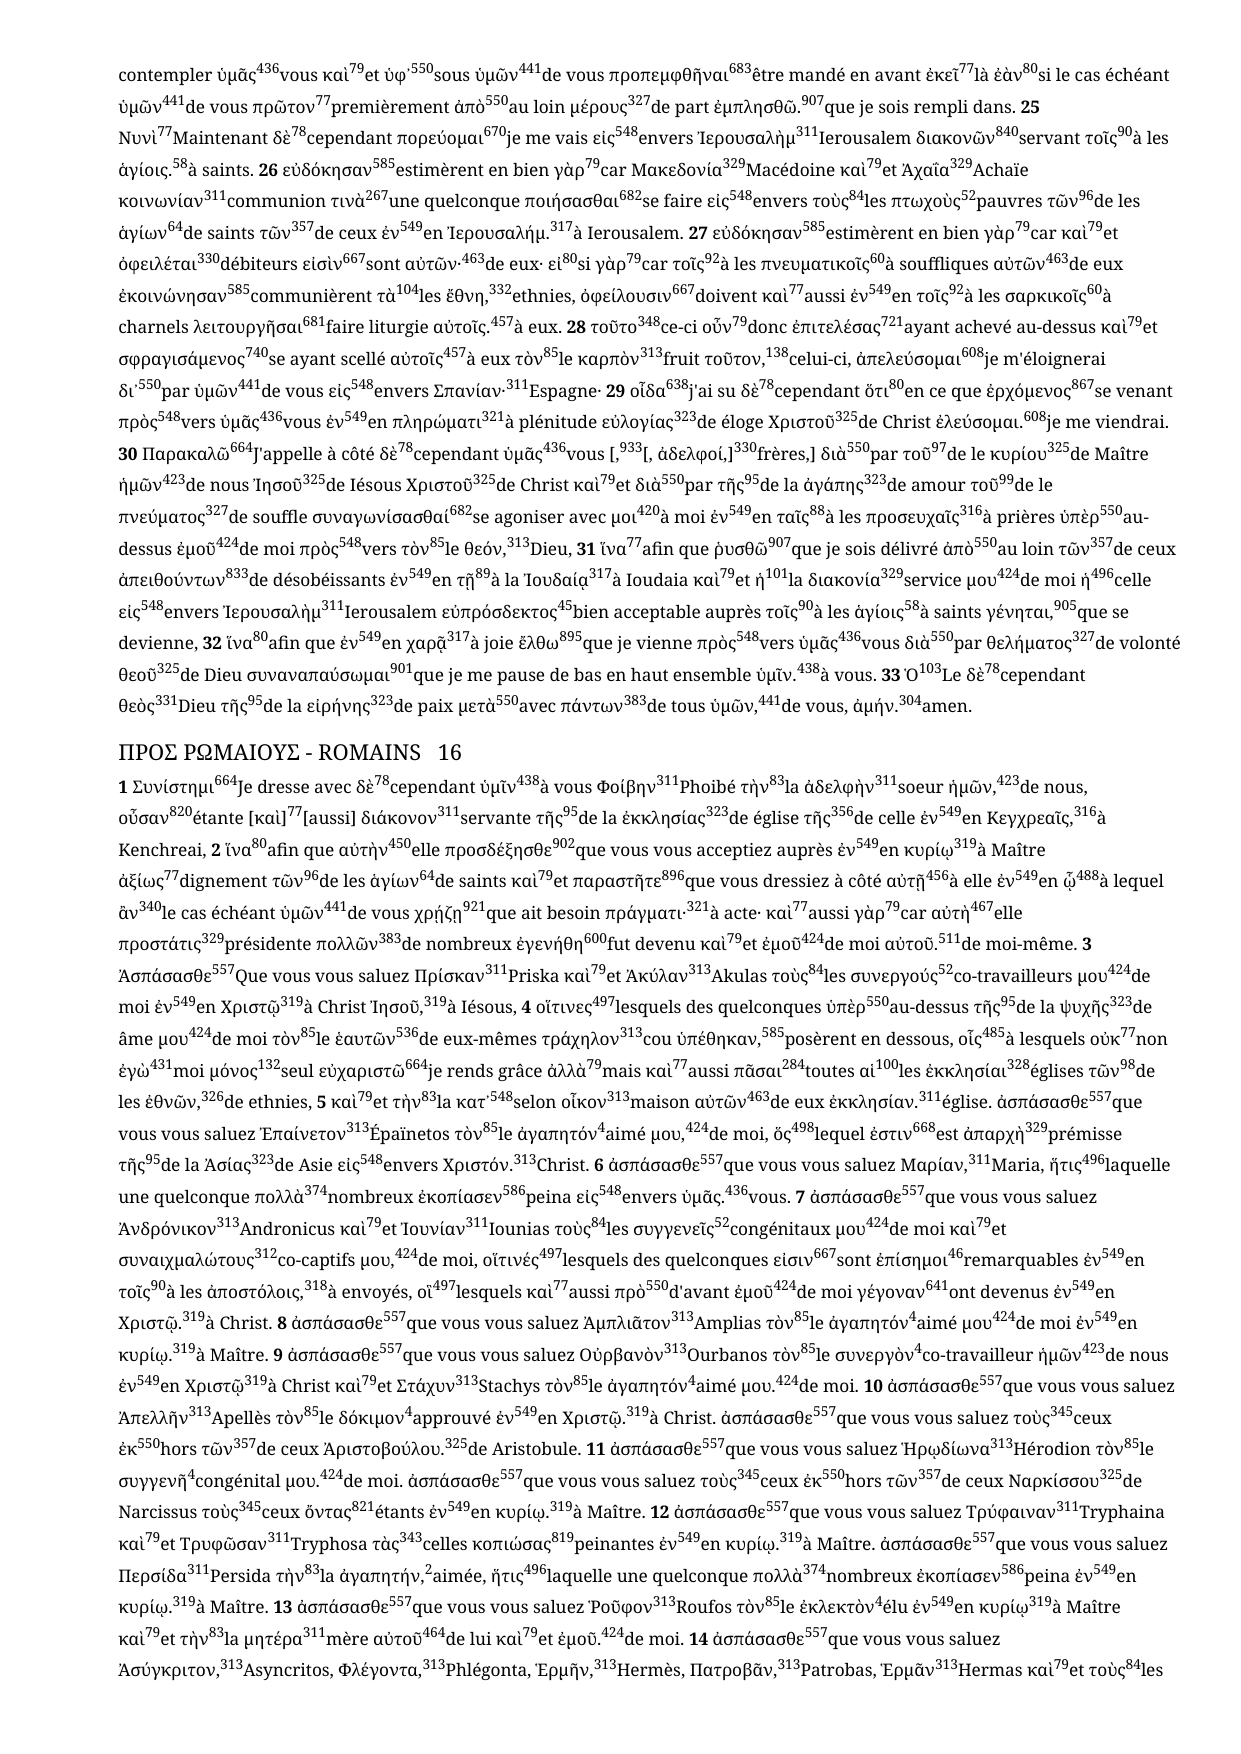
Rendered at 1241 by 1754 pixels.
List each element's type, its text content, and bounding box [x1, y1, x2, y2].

text 1 Ὀφείλομεν663Nous devons δὲ78cependant ἡμεῖς430nous οἱ102les δυνατοὶ70puissants τὰ86les ἀσθενήματα314infirmités τῶν96de les ἀδυνάτων64de impuissants βαστάζειν689mettre en charge καὶ79et μὴ77ne pas ἑαυτοῖς508à nous-mêmes ἀρέσκειν.689plaire. 2 ἕκαστος390chacun ἡμῶν423de nous τῷ352à celui πλησίον77prochain ἀρεσκέτω572plaise εἰς548envers τὸ87le ἀγαθὸν55bon πρὸς548vers οἰκοδομήν·311édification en maison· 3 καὶ77aussi γὰρ79car ὁ103le Χριστὸς331Christ οὐχ77non ἑαυτῷ533à lui-même ἤρεσεν,586plut, ἀλλὰ79mais καθὼς77de haut en bas comme γέγραπται·654a été graphé· οἱ102les ὀνειδισμοὶ330réprobations τῶν357de ceux ὀνειδιζόντων833de réprouvants σε437toi ἐπέπεσαν585tombèrent dessus ἐπ᾽548sur ἐμέ.417moi. 4 ὅσα499autant lesquels γὰρ79car προεγράφη,600fut graphé d'avance, εἰς548envers τὴν83la ἡμετέραν216notre διδασκαλίαν311enseignement ἐγράφη,600fut graphé, ἵνα80afin que διὰ550par τῆς95de la ὑπομονῆς323de résistance καὶ79et διὰ550par τῆς95de la παρακλήσεως323de appel à côté τῶν94de les γραφῶν322de graphes τὴν83la ἐλπίδα311espérance ἔχωμεν.916que nous ayons. 5 ὁ103le δὲ78cependant θεὸς331Dieu τῆς95de la ὑπομονῆς323de résistance καὶ79et τῆς95de la παρακλήσεως323de appel à côté δῴη694que donne ὑμῖν438à vous τὸ87le αὐτὸ348même φρονεῖν689penser ἐν549en ἀλλήλοις502à les uns les autres κατὰ548selon Χριστὸν313Christ Ἰησοῦν,313Iésous, 6 ἵνα80afin que ὁμοθυμαδὸν77en même fureur ἐν549en ἑνὶ187à un στόματι321à bouche δοξάζητε918que vous glorifiiez τὸν85le θεὸν313Dieu καὶ79et πατέρα313père τοῦ97de le κυρίου325de Maître ἡμῶν423de nous Ἰησοῦ325de Iésous Χριστοῦ.325de Christ. 7 Διὸ79C'est pourquoi προσλαμβάνεσθε573que vous vous prenez auprès ἀλλήλους,501les uns les autres, καθὼς77de haut en bas comme καὶ77aussi ὁ103le Χριστὸς331Christ προσελάβετο592se prit auprès ὑμᾶς436vous εἰς548envers δόξαν311gloire τοῦ97de le θεοῦ.325de Dieu. 8 λέγω664je dis γὰρ79car Χριστὸν313Christ διάκονον313serviteur γεγενῆσθαι688avoir été devenu περιτομῆς323de circoncision ὑπὲρ550au-dessus ἀληθείας323de vérité θεοῦ,325de Dieu, εἰς548envers τὸ348ce βεβαιῶσαι681affermir τὰς82les ἐπαγγελίας310promesses τῶν96de les πατέρων,324de pères, 9 τὰ86les δὲ78cependant ἔθνη314ethnies ὑπὲρ550au-dessus ἐλέους327de miséricorde δοξάσαι681glorifier τὸν85le θεόν,313Dieu, καθὼς77de haut en bas comme γέγραπται·654a été graphé· διὰ548par le fait de τοῦτο348ce-ci ἐξομολογήσομαί608je m'avouerai à l'excès σοι439à toi ἐν549en ἔθνεσιν320à ethnies καὶ79et τῷ93à le ὀνόματί321à nom σου442de toi ψαλῶ.602je psalmodierai. 10 καὶ79et πάλιν77de nouveau λέγει·668dit· εὐφράνθητε,562soyez réjouis, ἔθνη,338ethnies, μετὰ550avec τοῦ97de le λαοῦ325de peuple αὐτοῦ.464de lui. 11 καὶ79et πάλιν·77de nouveau· αἰνεῖτε,569louez, πάντα292tous τὰ110les ἔθνη,338ethnies, τὸν85le κύριον313Maître καὶ79et ἐπαινεσάτωσαν555surlouent αὐτὸν452lui πάντες286tous οἱ102les λαοί.330peuples. 12 καὶ79et πάλιν77de nouveau Ἠσαΐας331Ésaïa λέγει·668dit· ἔσται612se sera ἡ101la ῥίζα329racine τοῦ97de le Ἰεσσαὶ325de Iessai καὶ79et ὁ364celui ἀνιστάμενος867se redressant ἄρχειν689originer ἐθνῶν,326de ethnies, ἐπ᾽549sur αὐτῷ458à lui ἔθνη332ethnies ἐλπιοῦσιν.605espéreront. 13 Ὁ103Le δὲ78cependant θεὸς331Dieu τῆς95de la ἐλπίδος323de espérance πληρώσαι694que fasse plénitude ὑμᾶς436vous πάσης279de toute χαρᾶς323de joie καὶ79et εἰρήνης323de paix ἐν549en τῷ354à ce πιστεύειν,689croire, εἰς548envers τὸ348ce περισσεύειν689surabonder ὑμᾶς436vous ἐν549en τῇ89à la ἐλπίδι317à espérance ἐν549en δυνάμει317à puissance πνεύματος327de souffle ἁγίου.18de saint. 14 Πέπεισμαι650J'ai été persuadé δέ,78cependant, ἀδελφοί336frères μου,424de moi, καὶ77aussi αὐτὸς513moi-même ἐγὼ431moi περὶ550autour ὑμῶν441de vous ὅτι80en ce que καὶ77aussi αὐτοὶ523vous-mêmes μεστοί46pleins ἐστε665vous êtes ἀγαθωσύνης,323de bonté, πεπληρωμένοι812ayants étés faits plénitude πάσης279de toute [τῆς]95[de la] γνώσεως,323de connaissance, δυνάμενοι866se pouvants καὶ77aussi ἀλλήλους501les uns les autres νουθετεῖν.689admonester. 15 τολμηρότερον77avec plus d'audace δὲ78cependant ἔγραψα582je graphai ὑμῖν438à vous ἀπὸ550au loin μέρους327de part ὡς80comme ἐπαναμιμνῄσκων840remémorant sur ὑμᾶς436vous διὰ548par le fait de τὴν83la χάριν311grâce τὴν344celle δοθεῖσάν742ayante étée donnée μοι420à moi ὑπὸ550sous τοῦ97de le θεοῦ325de Dieu 16 εἰς548envers τὸ348ce εἶναί689être με417moi λειτουργὸν313liturge Χριστοῦ325de Christ Ἰησοῦ325de Iésous εἰς548envers τὰ86les ἔθνη,314ethnies, ἱερουργοῦντα822travaillant au sanctuaire τὸ87le εὐαγγέλιον315évangile τοῦ97de le θεοῦ,325de Dieu, ἵνα80afin que γένηται905que se devienne ἡ101la προσφορὰ329offrande τῶν98de les ἐθνῶν326de ethnies εὐπρόσδεκτος,45bien acceptable auprès, ἡγιασμένη811ayante étée sanctifiée ἐν549en πνεύματι321à souffle ἁγίῳ.12à saint. 17 ἔχω664j'ai οὖν79donc [τὴν]83[la] καύχησιν311vanterie ἐν549en Χριστῷ319à Christ Ἰησοῦ319à Iésous τὰ347ces πρὸς548vers τὸν85le θεόν·313Dieu· 18 οὐ77non γὰρ79car τολμήσω602j'oserai τι375un quelconque λαλεῖν689bavarder ὧν493de lesquels οὐ77non κατειργάσατο592se mit au travail complètement Χριστὸς331Christ δι᾽550par ἐμοῦ424de moi εἰς548envers ὑπακοὴν311écoute soumise ἐθνῶν,326de ethnies, λόγῳ319à discours καὶ79et ἔργῳ,321à travail, 19 ἐν549en δυνάμει317à puissance σημείων326de signes καὶ79et τεράτων,326de prodiges, ἐν549en δυνάμει317à puissance πνεύματος327de souffle [θεοῦ]·325[de Dieu]· ὥστε80de sorte que με417moi ἀπὸ550au loin Ἰερουσαλὴμ323de Ierousalem καὶ79et κύκλῳ77en cercle μέχρι552jusqu'à τοῦ99de le Ἰλλυρικοῦ327de Illyricum πεπληρωκέναι686avoir fait plénitude τὸ87le εὐαγγέλιον315évangile τοῦ97de le Χριστοῦ,325de Christ, 20 οὕτως77ainsi δὲ78cependant φιλοτιμούμενον849se affectionnant valoriser εὐαγγελίζεσθαι690se évangéliser οὐχ77non ὅπου80là où ὠνομάσθη600fut nommé Χριστός,331Christ, ἵνα80afin que μὴ79ne pas ἐπ᾽548sur ἀλλότριον115d'autrui θεμέλιον313fondement οἰκοδομῶ,917que j'édifie en maison, 21 ἀλλὰ79mais καθὼς77de haut en bas comme γέγραπται·654a été graphé· οἷς485à lesquels οὐκ77non ἀνηγγέλη600fut annoncé de bas en haut περὶ550autour αὐτοῦ464de lui ὄψονται,611se verront, καὶ79et οἳ497lesquels οὐκ77non ἀκηκόασιν641ont écouté συνήσουσιν.605comprendront. 22 Διὸ79C'est pourquoi καὶ77aussi ἐνεκοπτόμην633j'étais incisé τὰ347ces πολλὰ374nombreux τοῦ360de ce ἐλθεῖν681venir πρὸς548vers ὑμᾶς·436vous· 23 νυνὶ77maintenant δὲ78cependant μηκέτι77ne pas plus τόπον313lieu ἔχων840ayant ἐν549en τοῖς92à les κλίμασιν320à climats τούτοις,145à ces-ci, ἐπιποθίαν311sur-désir δὲ78cependant ἔχων840ayant τοῦ360de ce ἐλθεῖν681venir πρὸς548vers ὑμᾶς436vous ἀπὸ550au loin πολλῶν282de nombreux ἐτῶν,326de ans, 24 ὡς80comme ἂν340le cas échéant πορεύωμαι923que je m'aille εἰς548envers τὴν83la Σπανίαν·311Espagne· ἐλπίζω664j'espère γὰρ79car διαπορευόμενος867se allant à travers θεάσασθαι682se contempler ὑμᾶς436vous καὶ79et ὑφ᾽550sous ὑμῶν441de vous προπεμφθῆναι683être mandé en avant ἐκεῖ77là ἐὰν80si le cas échéant ὑμῶν441de vous πρῶτον77premièrement ἀπὸ550au loin μέρους327de part ἐμπλησθῶ.907que je sois rempli dans. 25 Νυνὶ77Maintenant δὲ78cependant πορεύομαι670je me vais εἰς548envers Ἰερουσαλὴμ311Ierousalem διακονῶν840servant τοῖς90à les ἁγίοις.58à saints. 26 εὐδόκησαν585estimèrent en bien γὰρ79car Μακεδονία329Macédoine καὶ79et Ἀχαΐα329Achaïe κοινωνίαν311communion τινὰ267une quelconque ποιήσασθαι682se faire εἰς548envers τοὺς84les πτωχοὺς52pauvres τῶν96de les ἁγίων64de saints τῶν357de ceux ἐν549en Ἰερουσαλήμ.317à Ierousalem. 27 εὐδόκησαν585estimèrent en bien γὰρ79car καὶ79et ὀφειλέται330débiteurs εἰσὶν667sont αὐτῶν·463de eux· εἰ80si γὰρ79car τοῖς92à les πνευματικοῖς60à souffliques αὐτῶν463de eux ἐκοινώνησαν585communièrent τὰ104les ἔθνη,332ethnies, ὀφείλουσιν667doivent καὶ77aussi ἐν549en τοῖς92à les σαρκικοῖς60à charnels λειτουργῆσαι681faire liturgie αὐτοῖς.457à eux. 28 τοῦτο348ce-ci οὖν79donc ἐπιτελέσας721ayant achevé au-dessus καὶ79et σφραγισάμενος740se ayant scellé αὐτοῖς457à eux τὸν85le καρπὸν313fruit τοῦτον,138celui-ci, ἀπελεύσομαι608je m'éloignerai δι᾽550par ὑμῶν441de vous εἰς548envers Σπανίαν·311Espagne· 29 οἶδα638j'ai su δὲ78cependant ὅτι80en ce que ἐρχόμενος867se venant πρὸς548vers ὑμᾶς436vous ἐν549en πληρώματι321à plénitude εὐλογίας323de éloge Χριστοῦ325de Christ ἐλεύσομαι.608je me viendrai. 30 Παρακαλῶ664J'appelle à côté δὲ78cependant ὑμᾶς436vous [,933[, ἀδελφοί,]330frères,] διὰ550par τοῦ97de le κυρίου325de Maître ἡμῶν423de nous Ἰησοῦ325de Iésous Χριστοῦ325de Christ καὶ79et διὰ550par τῆς95de la ἀγάπης323de amour τοῦ99de le πνεύματος327de souffle συναγωνίσασθαί682se agoniser avec μοι420à moi ἐν549en ταῖς88à les προσευχαῖς316à prières ὑπὲρ550au-dessus ἐμοῦ424de moi πρὸς548vers τὸν85le θεόν,313Dieu, 31 ἵνα77afin que ῥυσθῶ907que je sois délivré ἀπὸ550au loin τῶν357de ceux ἀπειθούντων833de désobéissants ἐν549en τῇ89à la Ἰουδαίᾳ317à Ioudaia καὶ79et ἡ101la διακονία329service μου424de moi ἡ496celle εἰς548envers Ἰερουσαλὴμ311Ierousalem εὐπρόσδεκτος45bien acceptable auprès τοῖς90à les ἁγίοις58à saints γένηται,905que se devienne, 32 ἵνα80afin que ἐν549en χαρᾷ317à joie ἔλθω895que je vienne πρὸς548vers ὑμᾶς436vous διὰ550par θελήματος327de volonté θεοῦ325de Dieu συναναπαύσωμαι901que je me pause de bas en haut ensemble ὑμῖν.438à vous. 33 Ὁ103Le δὲ78cependant θεὸς331Dieu τῆς95de la εἰρήνης323de paix μετὰ550avec πάντων383de tous ὑμῶν,441de vous, ἀμήν.304amen. [118, 59, 1181, 718]
text ΠΡΟΣ ΡΩΜΑΙΟΥΣ - ROMAINS 16 [118, 736, 1181, 766]
text 1 Συνίστημι664Je dresse avec δὲ78cependant ὑμῖν438à vous Φοίβην311Phoibé τὴν83la ἀδελφὴν311soeur ἡμῶν,423de nous, οὖσαν820étante [καὶ]77[aussi] διάκονον311servante τῆς95de la ἐκκλησίας323de église τῆς356de celle ἐν549en Κεγχρεαῖς,316à Kenchreai, 2 ἵνα80afin que αὐτὴν450elle προσδέξησθε902que vous vous acceptiez auprès ἐν549en κυρίῳ319à Maître ἀξίως77dignement τῶν96de les ἁγίων64de saints καὶ79et παραστῆτε896que vous dressiez à côté αὐτῇ456à elle ἐν549en ᾧ488à lequel ἂν340le cas échéant ὑμῶν441de vous χρῄζῃ921que ait besoin πράγματι·321à acte· καὶ77aussi γὰρ79car αὐτὴ467elle προστάτις329présidente πολλῶν383de nombreux ἐγενήθη600fut devenu καὶ79et ἐμοῦ424de moi αὐτοῦ.511de moi-même. 3 Ἀσπάσασθε557Que vous vous saluez Πρίσκαν311Priska καὶ79et Ἀκύλαν313Akulas τοὺς84les συνεργούς52co-travailleurs μου424de moi ἐν549en Χριστῷ319à Christ Ἰησοῦ,319à Iésous, 4 οἵτινες497lesquels des quelconques ὑπὲρ550au-dessus τῆς95de la ψυχῆς323de âme μου424de moi τὸν85le ἑαυτῶν536de eux-mêmes τράχηλον313cou ὑπέθηκαν,585posèrent en dessous, οἷς485à lesquels οὐκ77non ἐγὼ431moi μόνος132seul εὐχαριστῶ664je rends grâce ἀλλὰ79mais καὶ77aussi πᾶσαι284toutes αἱ100les ἐκκλησίαι328églises τῶν98de les ἐθνῶν,326de ethnies, 5 καὶ79et τὴν83la κατ᾽548selon οἶκον313maison αὐτῶν463de eux ἐκκλησίαν.311église. ἀσπάσασθε557que vous vous saluez Ἐπαίνετον313Épaïnetos τὸν85le ἀγαπητόν4aimé μου,424de moi, ὅς498lequel ἐστιν668est ἀπαρχὴ329prémisse τῆς95de la Ἀσίας323de Asie εἰς548envers Χριστόν.313Christ. 6 ἀσπάσασθε557que vous vous saluez Μαρίαν,311Maria, ἥτις496laquelle une quelconque πολλὰ374nombreux ἐκοπίασεν586peina εἰς548envers ὑμᾶς.436vous. 7 ἀσπάσασθε557que vous vous saluez Ἀνδρόνικον313Andronicus καὶ79et Ἰουνίαν311Iounias τοὺς84les συγγενεῖς52congénitaux μου424de moi καὶ79et συναιχμαλώτους312co-captifs μου,424de moi, οἵτινές497lesquels des quelconques εἰσιν667sont ἐπίσημοι46remarquables ἐν549en τοῖς90à les ἀποστόλοις,318à envoyés, οἳ497lesquels καὶ77aussi πρὸ550d'avant ἐμοῦ424de moi γέγοναν641ont devenus ἐν549en Χριστῷ.319à Christ. 8 ἀσπάσασθε557que vous vous saluez Ἀμπλιᾶτον313Amplias τὸν85le ἀγαπητόν4aimé μου424de moi ἐν549en κυρίῳ.319à Maître. 9 ἀσπάσασθε557que vous vous saluez Οὐρβανὸν313Ourbanos τὸν85le συνεργὸν4co-travailleur ἡμῶν423de nous ἐν549en Χριστῷ319à Christ καὶ79et Στάχυν313Stachys τὸν85le ἀγαπητόν4aimé μου.424de moi. 10 ἀσπάσασθε557que vous vous saluez Ἀπελλῆν313Apellès τὸν85le δόκιμον4approuvé ἐν549en Χριστῷ.319à Christ. ἀσπάσασθε557que vous vous saluez τοὺς345ceux ἐκ550hors τῶν357de ceux Ἀριστοβούλου.325de Aristobule. 11 ἀσπάσασθε557que vous vous saluez Ἡρῳδίωνα313Hérodion τὸν85le συγγενῆ4congénital μου.424de moi. ἀσπάσασθε557que vous vous saluez τοὺς345ceux ἐκ550hors τῶν357de ceux Ναρκίσσου325de Narcissus τοὺς345ceux ὄντας821étants ἐν549en κυρίῳ.319à Maître. 12 ἀσπάσασθε557que vous vous saluez Τρύφαιναν311Tryphaina καὶ79et Τρυφῶσαν311Tryphosa τὰς343celles κοπιώσας819peinantes ἐν549en κυρίῳ.319à Maître. ἀσπάσασθε557que vous vous saluez Περσίδα311Persida τὴν83la ἀγαπητήν,2aimée, ἥτις496laquelle une quelconque πολλὰ374nombreux ἐκοπίασεν586peina ἐν549en κυρίῳ.319à Maître. 13 ἀσπάσασθε557que vous vous saluez Ῥοῦφον313Roufos τὸν85le ἐκλεκτὸν4élu ἐν549en κυρίῳ319à Maître καὶ79et τὴν83la μητέρα311mère αὐτοῦ464de lui καὶ79et ἐμοῦ.424de moi. 14 ἀσπάσασθε557que vous vous saluez Ἀσύγκριτον,313Asyncritos, Φλέγοντα,313Phlégonta, Ἑρμῆν,313Hermès, Πατροβᾶν,313Patrobas, Ἑρμᾶν313Hermas καὶ79et τοὺς84les σὺν549avec αὐτοῖς457à eux ἀδελφούς.312frères. 15 ἀσπάσασθε557que vous vous saluez Φιλόλογον313Philologue καὶ79et Ἰουλίαν,311Ioulia, Νηρέα313Nereus καὶ79et τὴν83la ἀδελφὴν311soeur αὐτοῦ,464de lui, καὶ79et Ὀλυμπᾶν313Olympas καὶ79et τοὺς84les σὺν549avec αὐτοῖς457à eux πάντας268tous ἁγίους.52saints. 16 ἀσπάσασθε557que vous vous saluez ἀλλήλους501les uns les autres ἐν549en φιλήματι321à embrassade ἁγίῳ.12à saint. ἀσπάζονται673se saluent ὑμᾶς436vous αἱ100les ἐκκλησίαι328églises πᾶσαι284toutes τοῦ97de le Χριστοῦ.325de Christ. 17 Παρακαλῶ664J'appelle à côté δὲ78cependant ὑμᾶς,436vous, ἀδελφοί,336frères, σκοπεῖν689viser τοὺς345ceux τὰς82les διχοστασίας310dissensions καὶ79et τὰ86les σκάνδαλα314scandales παρὰ548à côté τὴν83la διδαχὴν311enseignement ἣν478laquelle ὑμεῖς447vous ἐμάθετε583vous apprîtes ποιοῦντας,821faisants, καὶ79et ἐκκλίνετε569déclinez ἀπ᾽550au loin αὐτῶν·463de eux· 18 οἱ102les γὰρ79car τοιοῦτοι363tels τῷ91à le κυρίῳ319à Maître ἡμῶν423de nous Χριστῷ319à Christ οὐ77non δουλεύουσιν667sont esclaves ἀλλὰ79mais τῇ89à la ἑαυτῶν536de eux-mêmes κοιλίᾳ,317à cavité ventrale, καὶ79et διὰ550par τῆς95de la χρηστολογίας323de discours utile bon καὶ79et εὐλογίας323de éloge ἐξαπατῶσιν667appâtent d'excès τὰς82les καρδίας310coeurs τῶν96de les ἀκάκων.64de sans malices. 19 ἡ101la γὰρ79car ὑμῶν441de vous ὑπακοὴ329écoute soumise εἰς548envers πάντας372tous ἀφίκετο·592se arriva au loin· ἐφ᾽549sur ὑμῖν438à vous οὖν79donc χαίρω,664je suis de joie, θέλω664je veux δὲ78cependant ὑμᾶς436vous σοφοὺς31sages εἶναι689être εἰς548envers τὸ87le ἀγαθόν,55bon, ἀκεραίους31sans mélanges δὲ78cependant εἰς548envers τὸ87le κακόν.55malicieux. 20 ὁ103le δὲ78cependant θεὸς331Dieu τῆς95de la εἰρήνης323de paix συντρίψει606broiera ensemble τὸν85le σατανᾶν313Satanas ὑπὸ548sous τοὺς84les πόδας312pieds ὑμῶν441de vous ἐν549en τάχει.321à vitesse. Ἡ101La χάρις329grâce τοῦ97de le κυρίου325de Maître ἡμῶν423de nous Ἰησοῦ325de Iésous μεθ᾽550avec ὑμῶν.441de vous. 21 Ἀσπάζεται674Se salue ὑμᾶς436vous Τιμόθεος331Timotheos ὁ103le συνεργός22co-travailleur μου424de moi καὶ79et Λούκιος331Loukios καὶ79et Ἰάσων331Iason καὶ79et Σωσίπατρος331Sosipater οἱ102les συγγενεῖς70congénitaux μου.424de moi. 22 ἀσπάζομαι670je me salue ὑμᾶς436vous ἐγὼ431moi Τέρτιος331Tertius ὁ364celui γράψας721ayant graphé τὴν83la ἐπιστολὴν311épître ἐν549en κυρίῳ.319à Maître. 23 ἀσπάζεται674se salue ὑμᾶς436vous Γάϊος331Gaios ὁ103le ξένος22étranger μου424de moi καὶ79et ὅλης279de toute entière τῆς95de la ἐκκλησίας.323de église. ἀσπάζεται674se salue ὑμᾶς436vous Ἔραστος331Érastos ὁ103le οἰκονόμος331légiste de maison τῆς95de la πόλεως323de cité καὶ79et Κούαρτος331Kouartos ὁ103le ἀδελφός.331frère. [933[ 24 25 Τῷ352à Celui δὲ78cependant δυναμένῳ855à se pouvant ὑμᾶς436vous στηρίξαι681fixer κατὰ548selon τὸ87le εὐαγγέλιόν315évangile μου424de moi καὶ79et τὸ87le κήρυγμα315annonce Ἰησοῦ325de Iésous Χριστοῦ,325de Christ, κατὰ548selon ἀποκάλυψιν311découverte μυστηρίου327de mystère χρόνοις318à temps αἰωνίοις9à éternels σεσιγημένου,809de ayant été gardé le silence, 26 φανερωθέντος754de ayant été rendu visible δὲ78cependant νῦν77maintenant διά550par τε79en outre γραφῶν322de graphes προφητικῶν13de prophétiques κατ᾽548selon ἐπιταγὴν311mandat τοῦ97de le αἰωνίου16de éternel θεοῦ325de Dieu εἰς548envers ὑπακοὴν311écoute soumise πίστεως323de croyance εἰς548envers πάντα270tous τὰ86les ἔθνη314ethnies γνωρισθέντος,756de ayant été fait connaître, 27 μόνῳ121à seul σοφῷ10à sage θεῷ,319à Dieu, διὰ550par Ἰησοῦ325de Iésous Χριστοῦ,325de Christ, ᾧ486à lequel ἡ101la δόξα329gloire εἰς548envers τοὺς84les αἰῶνας,312ères, ἀμήν.304amen. ]934] [118, 771, 1181, 1682]
